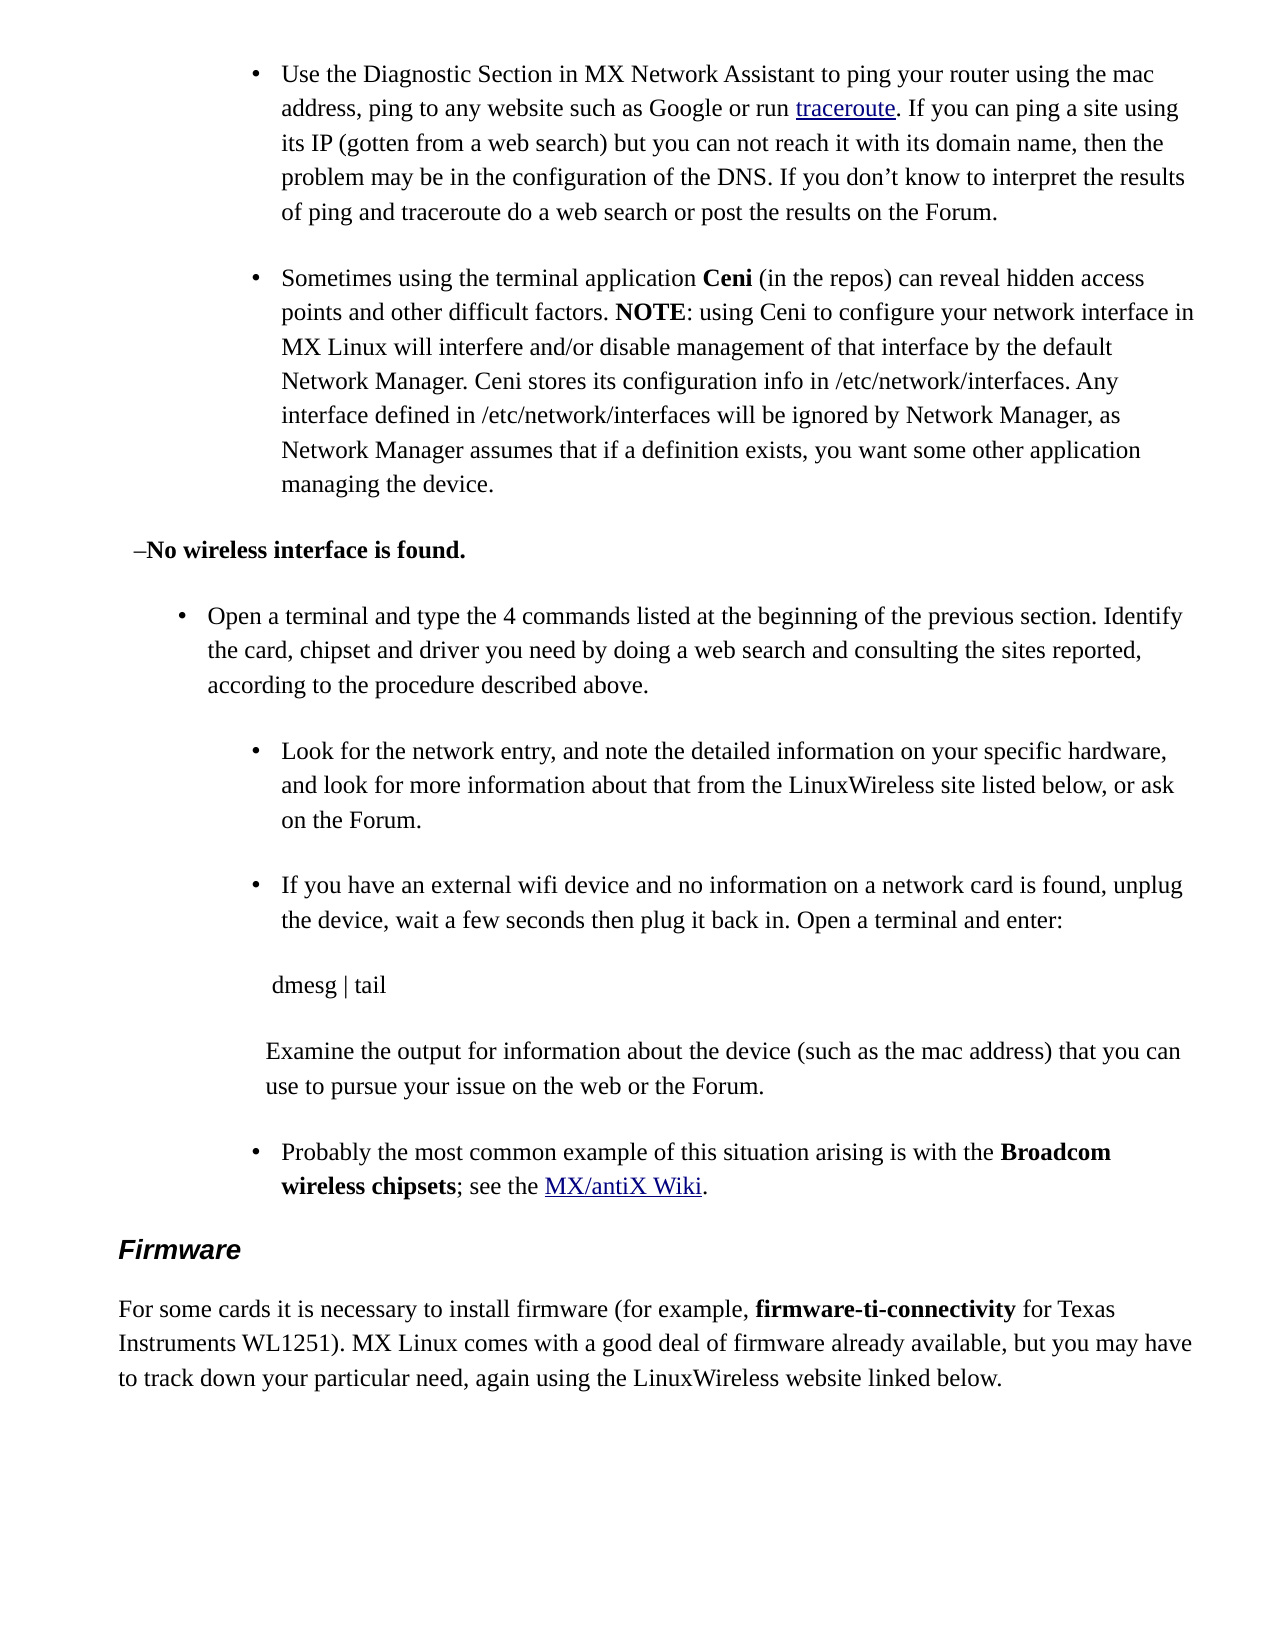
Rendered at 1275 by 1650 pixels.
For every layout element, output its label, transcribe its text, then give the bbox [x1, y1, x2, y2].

list Examine the output for information about the device (such as the mac address) that you can use to pursue your issue on the web or the Forum. [236, 1036, 1216, 1099]
list Open a terminal and type the 4 commands listed at the beginning of the previous section. Identify the card, chipset and driver you need by doing a web search and consulting the sites reported, according to the procedure described above. [178, 601, 1200, 699]
list Use the Diagnostic Section in MX Network Assistant to ping your router using the mac address, ping to any website such as Google or run traceroute. If you can ping a site using its IP (gotten from a web search) but you can not reach it with its domain name, then the problem may be in the configuration of the DNS. If you don’t know to interpret the results of ping and traceroute do a web search or post the results on the Forum. [252, 59, 1200, 226]
list If you have an external wifi device and no information on a network card is found, unplug the device, wait a few seconds then plug it back in. Open a terminal and enter: [252, 870, 1200, 934]
text For some cards it is necessary to install firmware (for example, firmware-ti-connectivity for Texas Instruments WL1251). MX Linux comes with a good deal of firmware already available, but you may have to track down your particular need, again using the LinuxWireless website linked below. [118, 1294, 1216, 1391]
list dmesg | tail [236, 971, 1216, 999]
list Look for the network entry, and note the detailed information on your specific hardware, and look for more information about that from the LinuxWireless site listed below, or ask on the Forum. [252, 736, 1200, 833]
text –No wireless interface is found. [134, 535, 1200, 564]
list Sometimes using the terminal application Ceni (in the repos) can reveal hidden access points and other difficult factors. NOTE: using Ceni to configure your network interface in MX Linux will interfere and/or disable management of that interface by the default Network Manager. Ceni stores its configuration info in /etc/network/interfaces. Any interface defined in /etc/network/interfaces will be ignored by Network Manager, as Network Manager assumes that if a definition exists, you want some other application managing the device. [252, 263, 1200, 498]
subtitle Firmware [118, 1234, 1216, 1266]
list Probably the most common example of this situation arising is with the Broadcom wireless chipsets; see the MX/antiX Wiki. [252, 1137, 1200, 1200]
